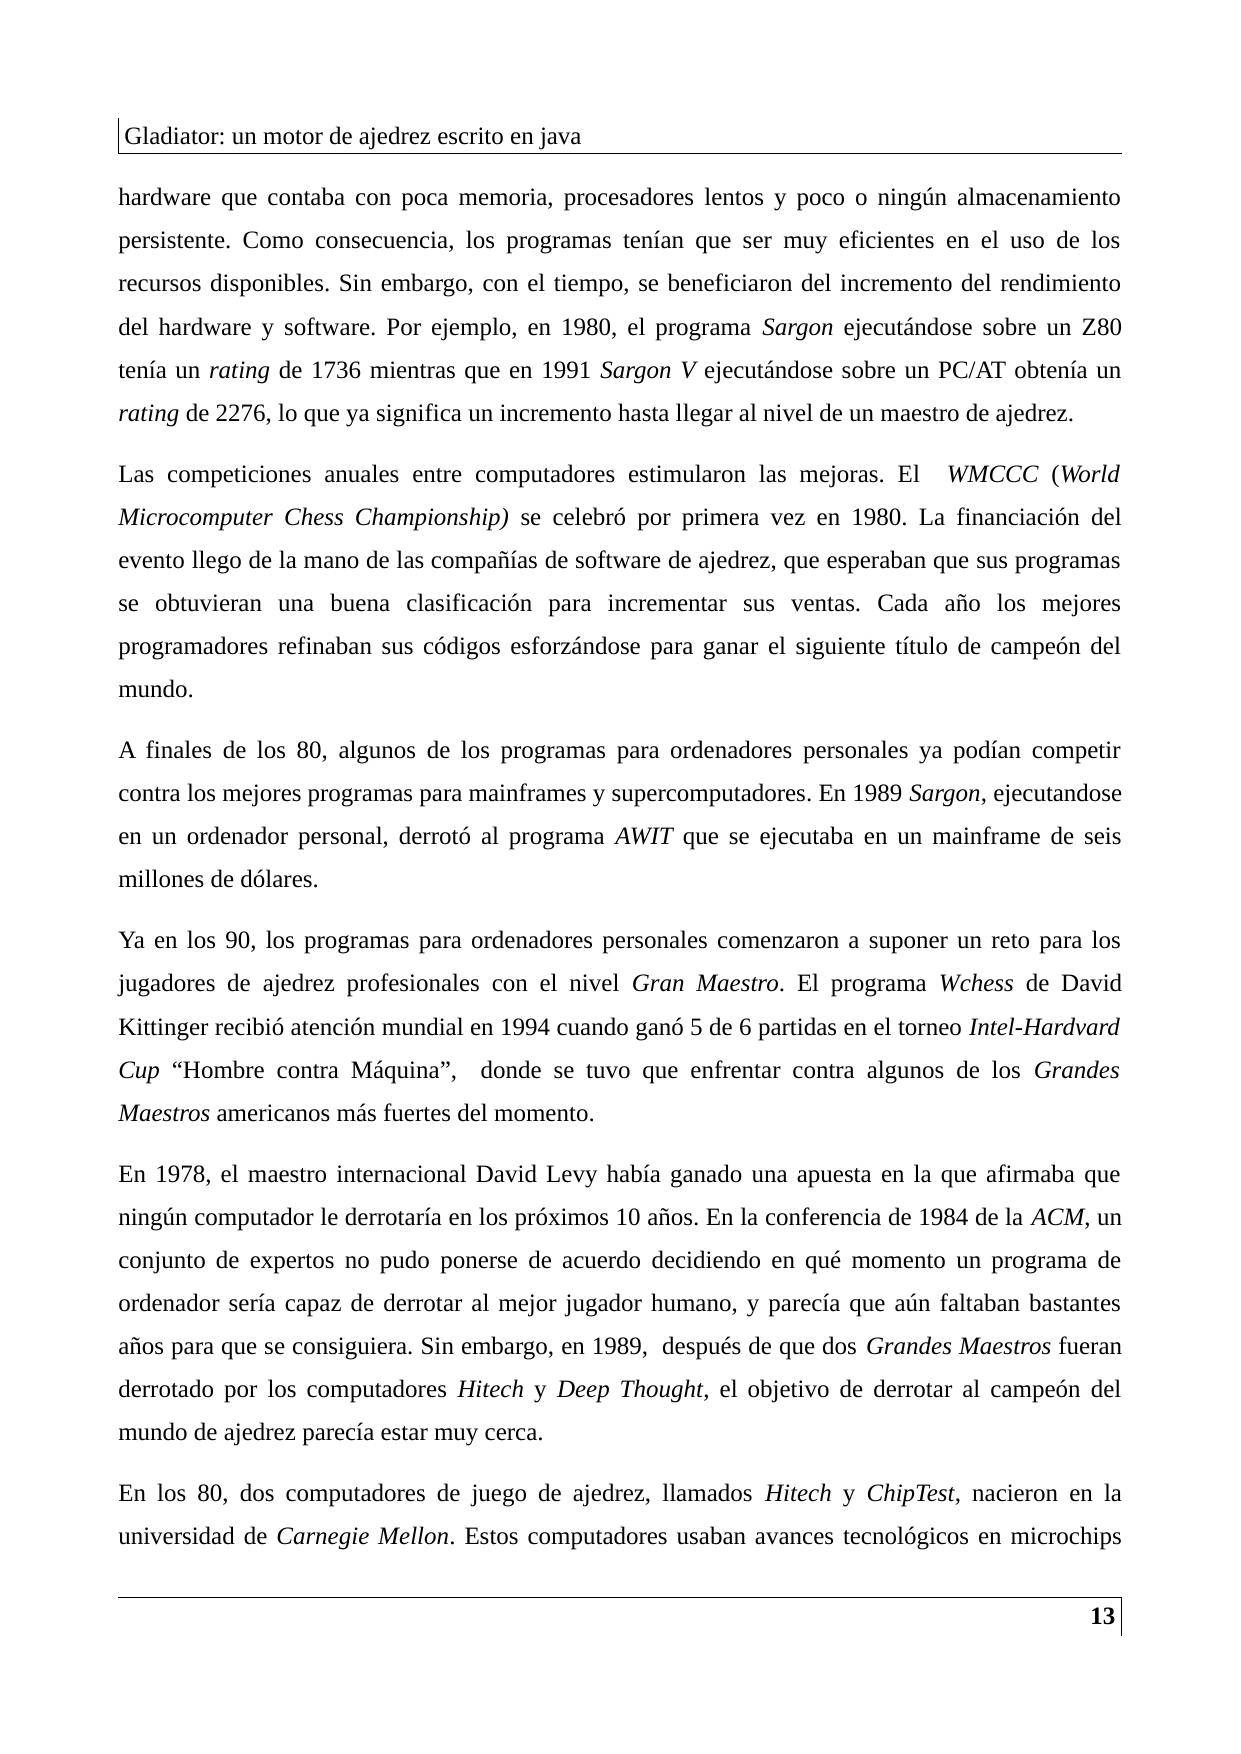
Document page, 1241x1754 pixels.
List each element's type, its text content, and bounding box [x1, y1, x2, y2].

text Las competiciones anuales entre computadores estimularon las mejoras. El WMCCC (World Microcomputer Chess Championship) se celebró por primera vez en 1980. La financiación del evento llego de la mano de las compañías de software de ajedrez, que esperaban que sus programas se obtuvieran una buena clasificación para incrementar sus ventas. Cada año los mejores programadores refinaban sus códigos esforzándose para ganar el siguiente título de campeón del mundo. [118, 459, 1122, 703]
text En los 80, dos computadores de juego de ajedrez, llamados Hitech y ChipTest, nacieron en la universidad de Carnegie Mellon. Estos computadores usaban avances tecnológicos en microchips [118, 1478, 1122, 1550]
text hardware que contaba con poca memoria, procesadores lentos y poco o ningún almacenamiento persistente. Como consecuencia, los programas tenían que ser muy eficientes en el uso de los recursos disponibles. Sin embargo, con el tiempo, se beneficiaron del incremento del rendimiento del hardware y software. Por ejemplo, en 1980, el programa Sargon ejecutándose sobre un Z80 tenía un rating de 1736 mientras que en 1991 Sargon V ejecutándose sobre un PC/AT obtenía un rating de 2276, lo que ya significa un incremento hasta llegar al nivel de un maestro de ajedrez. [118, 182, 1122, 427]
text A finales de los 80, algunos de los programas para ordenadores personales ya podían competir contra los mejores programas para mainframes y supercomputadores. En 1989 Sargon, ejecutandose en un ordenador personal, derrotó al programa AWIT que se ejecutaba en un mainframe de seis millones de dólares. [118, 735, 1122, 893]
text Ya en los 90, los programas para ordenadores personales comenzaron a suponer un reto para los jugadores de ajedrez profesionales con el nivel Gran Maestro. El programa Wchess de David Kittinger recibió atención mundial en 1994 cuando ganó 5 de 6 partidas en el torneo Intel-Hardvard Cup “Hombre contra Máquina”, donde se tuvo que enfrentar contra algunos de los Grandes Maestros americanos más fuertes del momento. [118, 925, 1122, 1127]
text En 1978, el maestro internacional David Levy había ganado una apuesta en la que afirmaba que ningún computador le derrotaría en los próximos 10 años. En la conferencia de 1984 de la ACM, un conjunto de expertos no pudo ponerse de acuerdo decidiendo en qué momento un programa de ordenador sería capaz de derrotar al mejor jugador humano, y parecía que aún faltaban bastantes años para que se consiguiera. Sin embargo, en 1989, después de que dos Grandes Maestros fueran derrotado por los computadores Hitech y Deep Thought, el objetivo de derrotar al campeón del mundo de ajedrez parecía estar muy cerca. [118, 1159, 1122, 1446]
